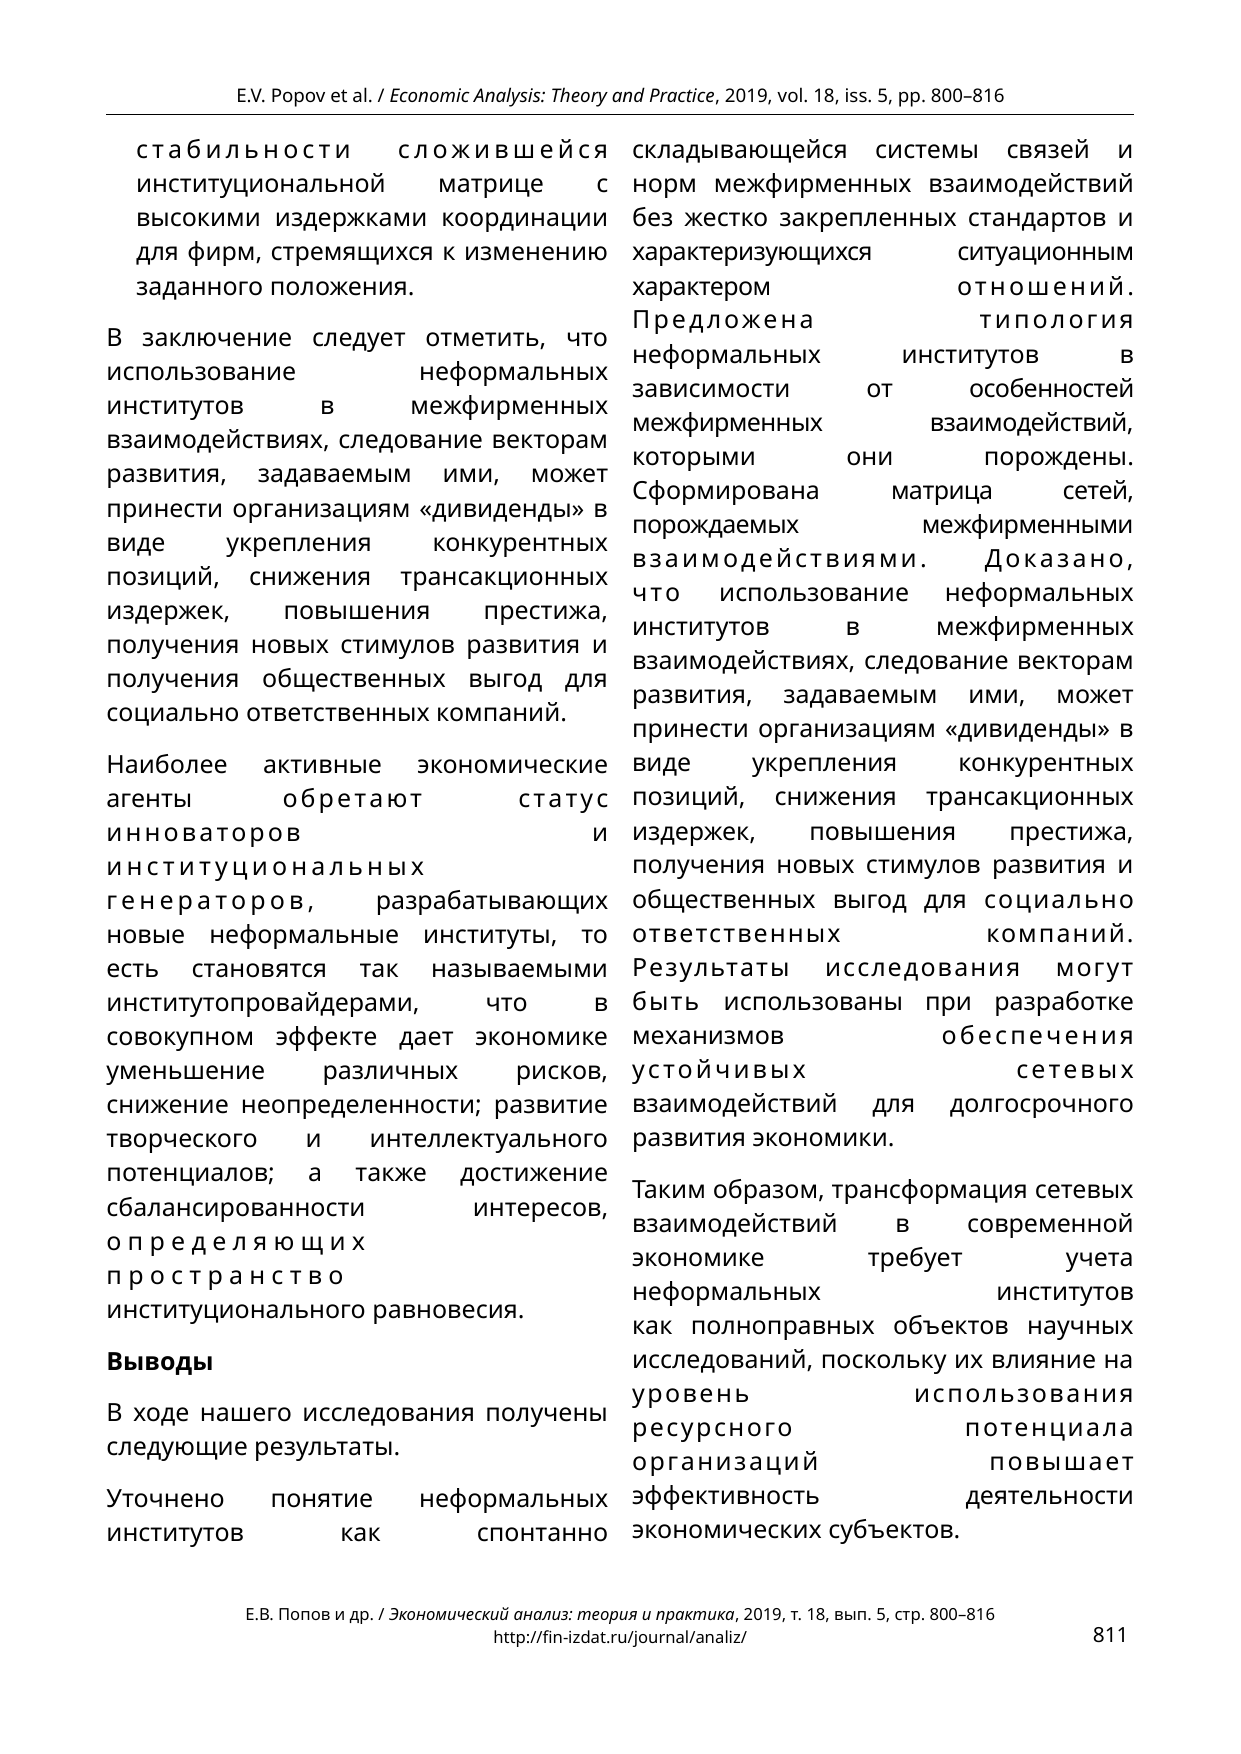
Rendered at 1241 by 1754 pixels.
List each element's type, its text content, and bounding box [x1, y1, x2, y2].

text Уточнено понятие неформальных институтов как спонтанно [106, 1481, 608, 1549]
text В заключение следует отметить, что использование неформальных институтов в межфирменных взаимодействиях, следование векторам развития, задаваемым ими, может принести организациям «дивиденды» в виде укрепления конкурентных позиций, снижения трансакционных издержек, повышения престижа, получения новых стимулов развития и получения общественных выгод для социально ответственных компаний. [106, 320, 608, 729]
text Таким образом, трансформация сетевых взаимодействий в современной экономике требует учета неформальных институтов как полноправных объектов научных исследований, поскольку их влияние на уровень использования ресурсного потенциала организаций повышает эффективность деятельности экономических субъектов. [632, 1171, 1134, 1546]
text Выводы [106, 1343, 608, 1377]
text складывающейся системы связей и норм межфирменных взаимодействий без жестко закрепленных стандартов и характеризующихся ситуационным характером отношений. Предложена типология неформальных институтов в зависимости от особенностей межфирменных взаимодействий, которыми они порождены. Сформирована матрица сетей, порождаемых межфирменными взаимодействиями. Доказано, что использование неформальных институтов в межфирменных взаимодействиях, следование векторам развития, задаваемым ими, может принести организациям «дивиденды» в виде укрепления конкурентных позиций, снижения трансакционных издержек, повышения престижа, получения новых стимулов развития и общественных выгод для социально ответственных компаний. Результаты исследования могут быть использованы при разработке механизмов обеспечения устойчивых сетевых взаимодействий для долгосрочного развития экономики. [632, 132, 1134, 1154]
text В ходе нашего исследования получены следующие результаты. [106, 1395, 608, 1463]
text Наиболее активные экономические агенты обретают статус инноваторов и институциональных генераторов, разрабатывающих новые неформальные институты, то есть становятся так называемыми институтопровайдерами, что в совокупном эффекте дает экономике уменьшение различных рисков, снижение неопределенности; развитие творческого и интеллектуального потенциалов; а также достижение сбалансированности интересов, определяющих пространство институционального равновесия. [106, 746, 608, 1325]
list стабильности сложившейся институциональной матрице с высокими издержками координации для фирм, стремящихся к изменению заданного положения. [106, 132, 608, 302]
